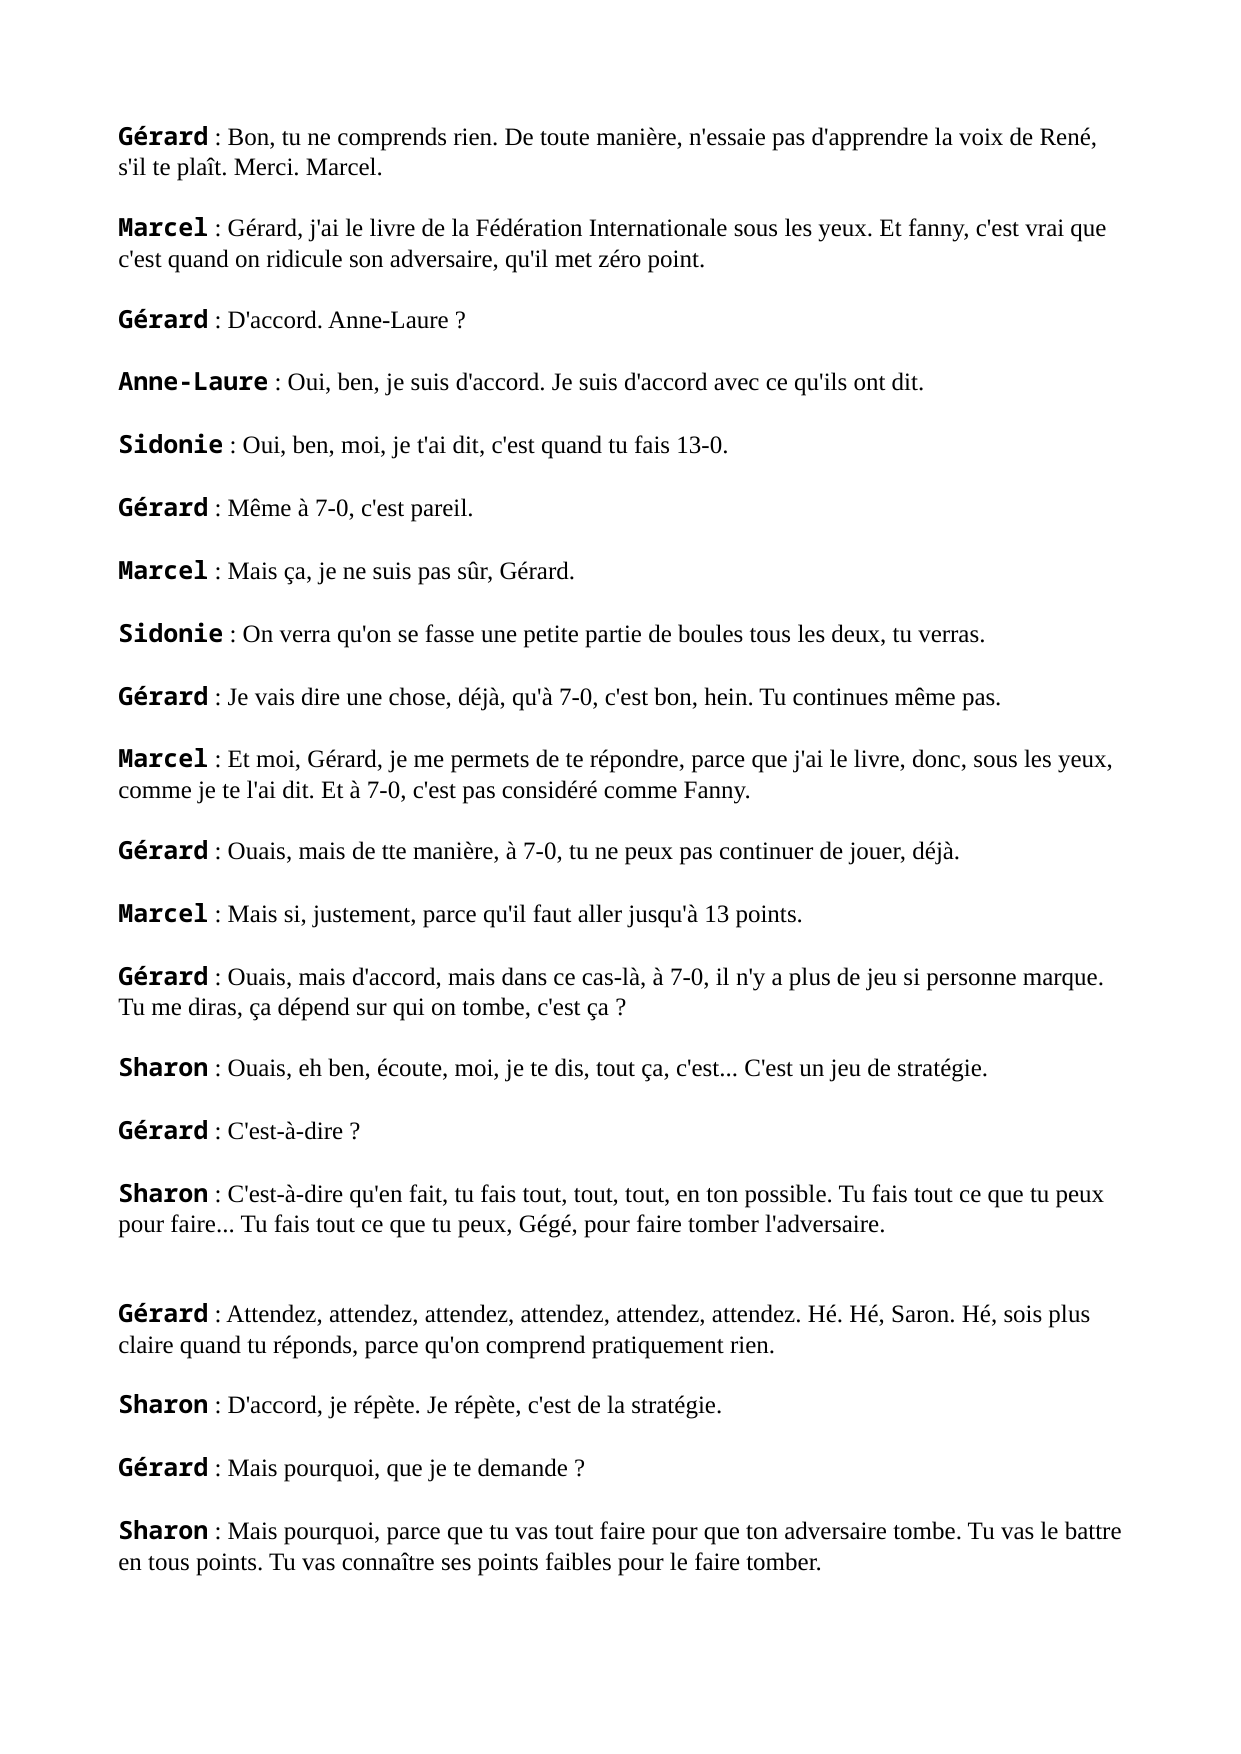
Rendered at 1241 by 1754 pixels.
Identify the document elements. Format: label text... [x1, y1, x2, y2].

text Gérard : Ouais, mais d'accord, mais dans ce cas-là, à 7-0, il n'y a plus de jeu si personne marque. Tu me diras, ça dépend sur qui on tombe, c'est ça ? [118, 958, 1122, 1021]
text Gérard : Ouais, mais de tte manière, à 7-0, tu ne peux pas continuer de jouer, déjà. [118, 832, 1122, 867]
text Gérard : C'est-à-dire ? [118, 1112, 1122, 1147]
text Marcel : Et moi, Gérard, je me permets de te répondre, parce que j'ai le livre, donc, sous les yeux, comme je te l'ai dit. Et à 7-0, c'est pas considéré comme Fanny. [118, 741, 1122, 804]
text Marcel : Mais si, justement, parce qu'il faut aller jusqu'à 13 points. [118, 895, 1122, 929]
text Sidonie : On verra qu'on se fasse une petite partie de boules tous les deux, tu verras. [118, 615, 1122, 649]
text Anne-Laure : Oui, ben, je suis d'accord. Je suis d'accord avec ce qu'ils ont dit. [118, 364, 1122, 398]
text Sharon : D'accord, je répète. Je répète, c'est de la stratégie. [118, 1387, 1122, 1421]
text Sharon : Ouais, eh ben, écoute, moi, je te dis, tout ça, c'est... C'est un jeu de stratégie. [118, 1050, 1122, 1084]
text Gérard : Je vais dire une chose, déjà, qu'à 7-0, c'est bon, hein. Tu continues même pas. [118, 678, 1122, 712]
text Gérard : D'accord. Anne-Laure ? [118, 301, 1122, 335]
text Marcel : Gérard, j'ai le livre de la Fédération Internationale sous les yeux. Et fanny, c'est vrai que c'est quand on ridicule son adversaire, qu'il met zéro point. [118, 210, 1122, 272]
text Sidonie : Oui, ben, moi, je t'ai dit, c'est quand tu fais 13-0. [118, 427, 1122, 461]
text Gérard : Mais pourquoi, que je te demande ? [118, 1450, 1122, 1484]
text Gérard : Même à 7-0, c'est pareil. [118, 490, 1122, 524]
text Marcel : Mais ça, je ne suis pas sûr, Gérard. [118, 552, 1122, 587]
text Sharon : C'est-à-dire qu'en fait, tu fais tout, tout, tout, en ton possible. Tu fais tout ce que tu peux pour faire... Tu fais tout ce que tu peux, Gégé, pour faire tomber l'adversaire. [118, 1175, 1122, 1238]
text Gérard : Bon, tu ne comprends rien. De toute manière, n'essaie pas d'apprendre la voix de René, s'il te plaît. Merci. Marcel. [118, 118, 1122, 181]
text Sharon : Mais pourquoi, parce que tu vas tout faire pour que ton adversaire tombe. Tu vas le battre en tous points. Tu vas connaître ses points faibles pour le faire tomber. [118, 1513, 1122, 1576]
text Gérard : Attendez, attendez, attendez, attendez, attendez, attendez. Hé. Hé, Saron. Hé, sois plus claire quand tu réponds, parce qu'on comprend pratiquement rien. [118, 1296, 1122, 1358]
